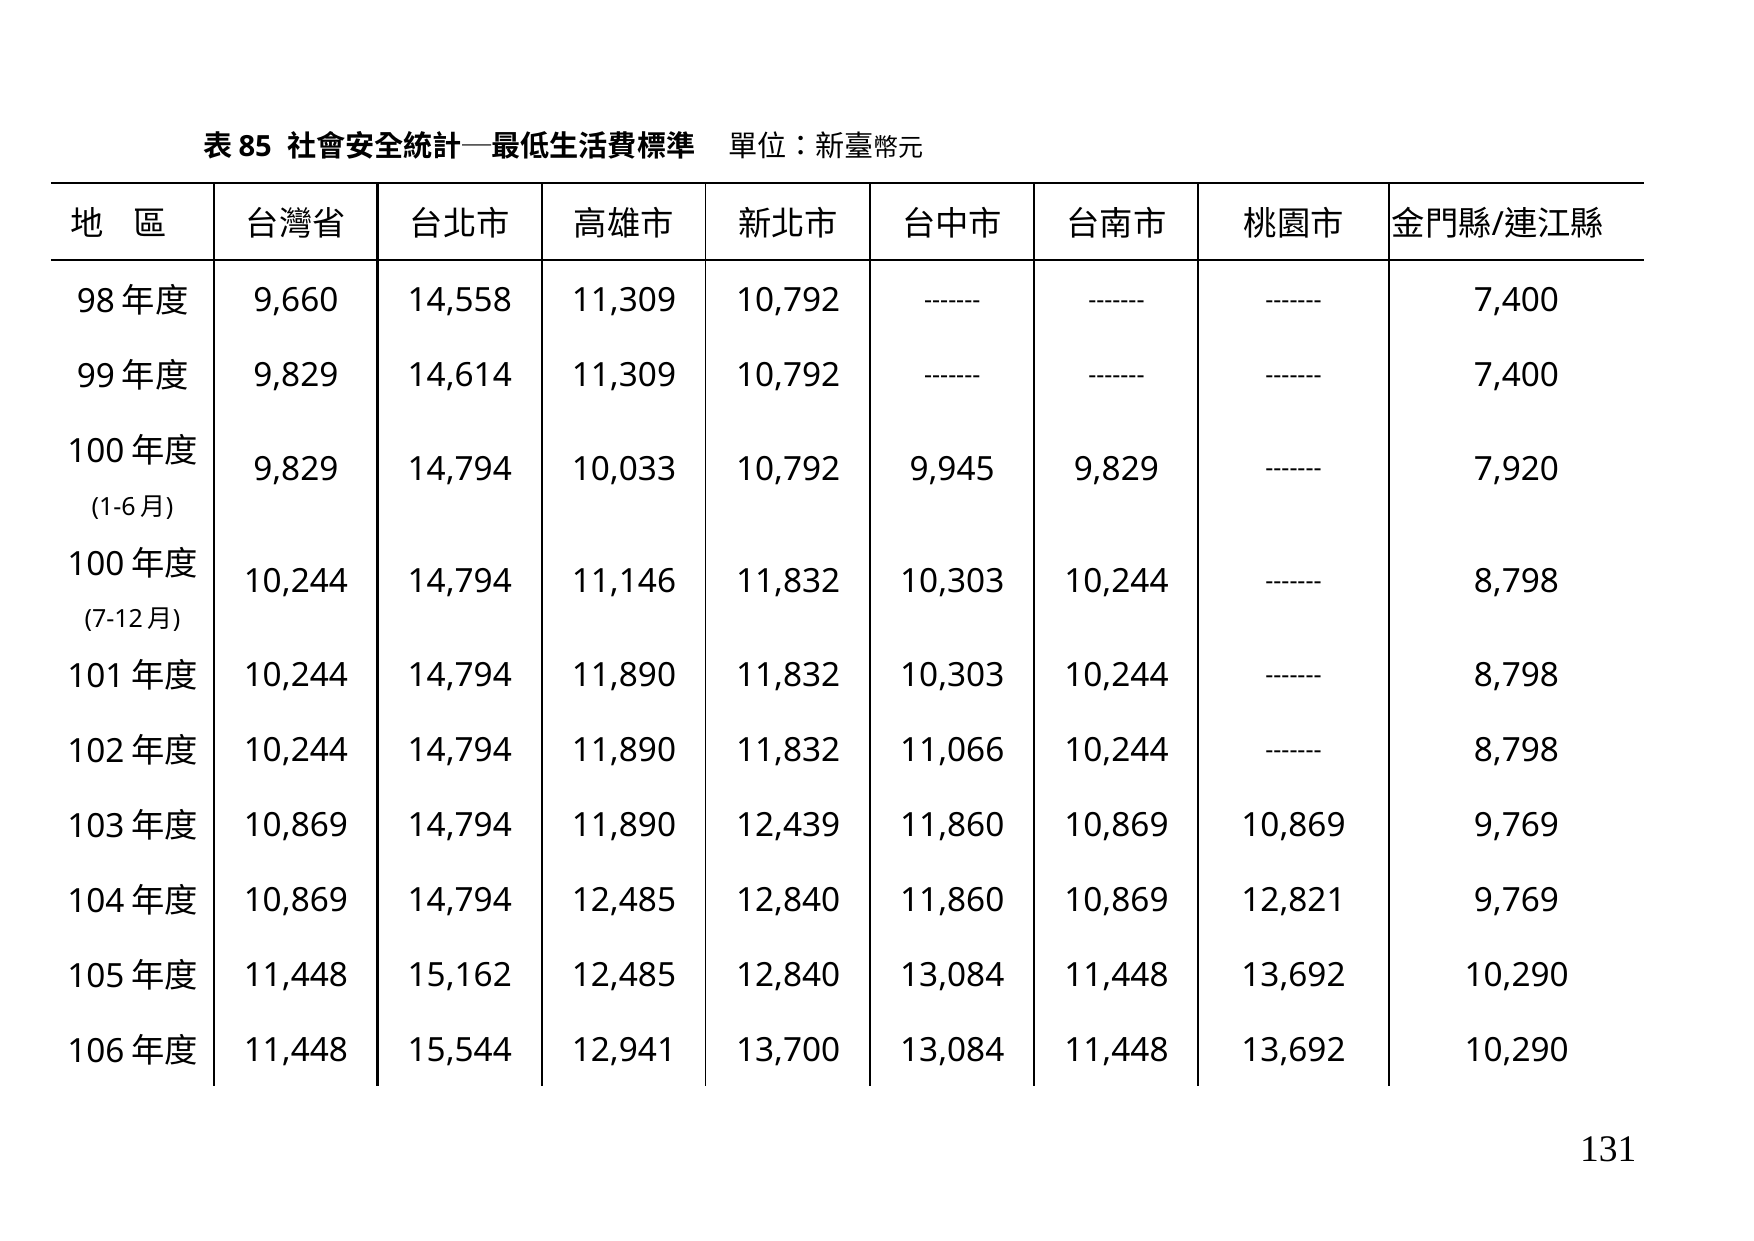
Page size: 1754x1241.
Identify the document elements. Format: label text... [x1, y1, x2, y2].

table_cell 10,792 [706, 336, 869, 411]
table_cell 11,448 [215, 936, 376, 1011]
table_header 新北市 [706, 184, 869, 259]
table_cell 8,798 [1390, 636, 1644, 711]
table_cell 10,244 [215, 636, 376, 711]
table_cell 11,309 [543, 261, 705, 336]
table_cell ------- [1199, 711, 1388, 786]
table_cell 9,829 [215, 336, 376, 411]
table_cell 11,832 [706, 636, 869, 711]
table_cell 11,448 [1035, 1011, 1197, 1086]
table_cell ------- [1199, 636, 1388, 711]
table_cell ------- [1199, 523, 1388, 636]
table_cell 11,448 [1035, 936, 1197, 1011]
table_cell 8,798 [1390, 523, 1644, 636]
table_header 台南市 [1035, 184, 1197, 259]
table_cell 104年度 [51, 861, 213, 936]
table_cell 15,544 [379, 1011, 541, 1086]
table_cell 9,660 [215, 261, 376, 336]
table_cell ------- [1199, 261, 1388, 336]
table_cell ------- [1199, 411, 1388, 523]
table_cell 13,084 [871, 936, 1033, 1011]
table_cell 12,941 [543, 1011, 705, 1086]
table_cell ------- [1199, 336, 1388, 411]
table_cell 10,303 [871, 636, 1033, 711]
table_cell 14,794 [379, 523, 541, 636]
table_cell 11,890 [543, 786, 705, 861]
table_cell 10,244 [1035, 523, 1197, 636]
table_cell 14,794 [379, 411, 541, 523]
table_cell 100年度 (7-12月) [51, 523, 213, 636]
table_cell 12,840 [706, 936, 869, 1011]
table_cell 13,084 [871, 1011, 1033, 1086]
table_cell 9,769 [1390, 861, 1644, 936]
table_cell 10,244 [215, 711, 376, 786]
table_cell 15,162 [379, 936, 541, 1011]
table_cell 10,290 [1390, 936, 1644, 1011]
table_cell 14,794 [379, 711, 541, 786]
table_cell 10,792 [706, 261, 869, 336]
table_cell 11,832 [706, 523, 869, 636]
table_cell 12,821 [1199, 861, 1388, 936]
table_cell 9,829 [215, 411, 376, 523]
table_cell 7,400 [1390, 336, 1644, 411]
table_header 台中市 [871, 184, 1033, 259]
table_cell ------- [871, 336, 1033, 411]
table_cell 10,244 [215, 523, 376, 636]
table_cell ------- [1035, 261, 1197, 336]
table_cell 10,869 [1035, 786, 1197, 861]
table_cell 105年度 [51, 936, 213, 1011]
table_cell 11,309 [543, 336, 705, 411]
table_cell 100年度 (1-6月) [51, 411, 213, 523]
table_cell 9,769 [1390, 786, 1644, 861]
table_header 地 區 [51, 184, 213, 259]
table_cell 10,244 [1035, 636, 1197, 711]
table_cell 12,485 [543, 936, 705, 1011]
table_header 高雄市 [543, 184, 705, 259]
table_cell 99年度 [51, 336, 213, 411]
table_cell 9,829 [1035, 411, 1197, 523]
table_cell 8,798 [1390, 711, 1644, 786]
table_cell 102年度 [51, 711, 213, 786]
table_cell 14,794 [379, 786, 541, 861]
table_cell 14,558 [379, 261, 541, 336]
table_header 台北市 [379, 184, 541, 259]
table_cell 11,066 [871, 711, 1033, 786]
table_cell 98年度 [51, 261, 213, 336]
table_header 桃園市 [1199, 184, 1388, 259]
table_cell 7,400 [1390, 261, 1644, 336]
table_cell ------- [871, 261, 1033, 336]
table_cell 13,692 [1199, 936, 1388, 1011]
table_cell 103年度 [51, 786, 213, 861]
table_cell 12,439 [706, 786, 869, 861]
table_cell 12,840 [706, 861, 869, 936]
table_cell 106年度 [51, 1011, 213, 1086]
table_cell 10,303 [871, 523, 1033, 636]
table_cell 11,832 [706, 711, 869, 786]
table_cell 9,945 [871, 411, 1033, 523]
table_cell 10,792 [706, 411, 869, 523]
table_cell 12,485 [543, 861, 705, 936]
table_cell 11,448 [215, 1011, 376, 1086]
table_cell 10,033 [543, 411, 705, 523]
table_cell ------- [1035, 336, 1197, 411]
table_cell 10,869 [215, 786, 376, 861]
table_cell 10,244 [1035, 711, 1197, 786]
table_cell 11,146 [543, 523, 705, 636]
table_cell 10,869 [215, 861, 376, 936]
table_cell 7,920 [1390, 411, 1644, 523]
table_cell 11,890 [543, 711, 705, 786]
table_cell 13,700 [706, 1011, 869, 1086]
table_header 金門縣/連江縣 [1390, 184, 1644, 259]
table_cell 10,290 [1390, 1011, 1644, 1086]
table_cell 10,869 [1035, 861, 1197, 936]
table_cell 14,614 [379, 336, 541, 411]
table_header 台灣省 [215, 184, 376, 259]
table_cell 101年度 [51, 636, 213, 711]
table_cell 14,794 [379, 636, 541, 711]
table_cell 13,692 [1199, 1011, 1388, 1086]
table_cell 11,890 [543, 636, 705, 711]
table_cell 10,869 [1199, 786, 1388, 861]
text 表85 社會安全統計─最低生活費標準 單位：新臺幣元 [59, 107, 1636, 182]
table_cell 11,860 [871, 786, 1033, 861]
table_cell 11,860 [871, 861, 1033, 936]
table_cell 14,794 [379, 861, 541, 936]
